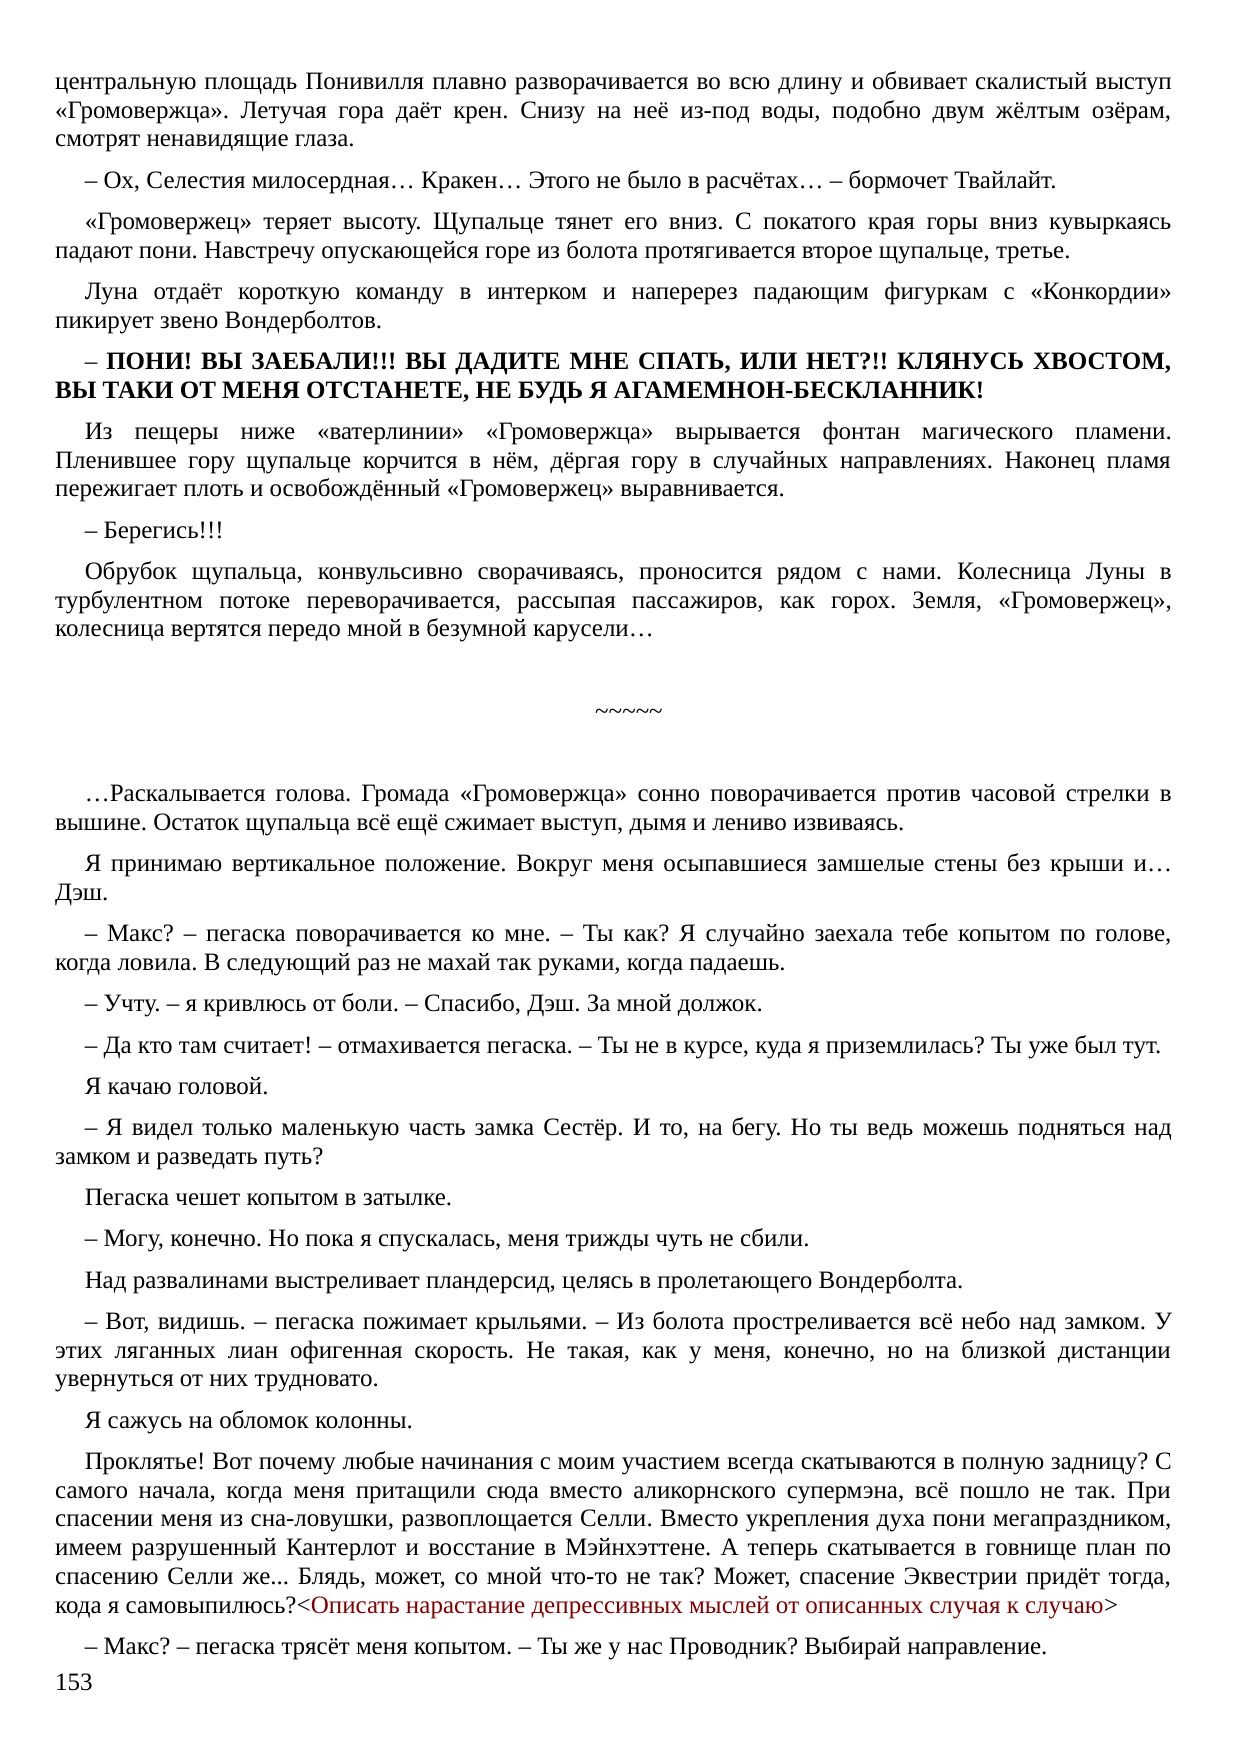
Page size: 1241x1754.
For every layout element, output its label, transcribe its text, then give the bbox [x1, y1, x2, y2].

text …Раскалывается голова. Громада «Громовержца» сонно поворачивается против часовой стрелки в вышине. Остаток щупальца всё ещё сжимает выступ, дымя и лениво извиваясь. [55, 778, 1173, 836]
text Из пещеры ниже «ватерлинии» «Громовержца» вырывается фонтан магического пламени. Пленившее гору щупальце корчится в нём, дёргая гору в случайных направлениях. Наконец пламя пережигает плоть и освобождённый «Громовержец» выравнивается. [55, 416, 1173, 502]
text центральную площадь Понивилля плавно разворачивается во всю длину и обвивает скалистый выступ «Громовержца». Летучая гора даёт крен. Снизу на неё из-под воды, подобно двум жёлтым озёрам, смотрят ненавидящие глаза. [55, 66, 1173, 152]
text – Ох, Селестия милосердная… Кракен… Этого не было в расчётах… – бормочет Твайлайт. [55, 165, 1173, 193]
text – ПОНИ! ВЫ ЗАЕБАЛИ!!! ВЫ ДАДИТЕ МНЕ СПАТЬ, ИЛИ НЕТ?!! КЛЯНУСЬ ХВОСТОМ, ВЫ ТАКИ ОТ МЕНЯ ОТСТАНЕТЕ, НЕ БУДЬ Я АГАМЕМНОН-БЕСКЛАННИК! [55, 346, 1173, 403]
text Обрубок щупальца, конвульсивно сворачиваясь, проносится рядом с нами. Колесница Луны в турбулентном потоке переворачивается, рассыпая пассажиров, как горох. Земля, «Громовержец», колесница вертятся передо мной в безумной карусели… [55, 556, 1173, 642]
text – Да кто там считает! – отмахивается пегаска. – Ты не в курсе, куда я приземлилась? Ты уже был тут. [55, 1030, 1173, 1058]
text Над развалинами выстреливает пландерсид, целясь в пролетающего Вондерболта. [55, 1265, 1173, 1293]
text – Берегись!!! [55, 515, 1173, 543]
text – Учту. – я кривлюсь от боли. – Спасибо, Дэш. За мной должок. [55, 988, 1173, 1017]
text «Громовержец» теряет высоту. Щупальце тянет его вниз. С покатого края горы вниз кувыркаясь падают пони. Навстречу опускающейся горе из болота протягивается второе щупальце, третье. [55, 206, 1173, 263]
text Я сажусь на обломок колонны. [55, 1405, 1173, 1433]
text Пегаска чешет копытом в затылке. [55, 1182, 1173, 1211]
text Я принимаю вертикальное положение. Вокруг меня осыпавшиеся замшелые стены без крыши и… Дэш. [55, 848, 1173, 906]
text Проклятье! Вот почему любые начинания с моим участием всегда скатываются в полную задницу? С самого начала, когда меня притащили сюда вместо аликорнского супермэна, всё пошло не так. При спасении меня из сна-ловушки, развоплощается Селли. Вместо укрепления духа пони мегапраздником, имеем разрушенный Кантерлот и восстание в Мэйнхэттене. А теперь скатывается в говнище план по спасению Селли же... Блядь, может, со мной что-то не так? Может, спасение Эквестрии придёт тогда, кода я самовыпилюсь?<Описать нарастание депрессивных мыслей от описанных случая к случаю> [55, 1446, 1173, 1618]
text Я качаю головой. [55, 1071, 1173, 1100]
text – Вот, видишь. – пегаска пожимает крыльями. – Из болота простреливается всё небо над замком. У этих ляганных лиан офигенная скорость. Не такая, как у меня, конечно, но на близкой дистанции увернуться от них трудновато. [55, 1306, 1173, 1392]
text – Макс? – пегаска поворачивается ко мне. – Ты как? Я случайно заехала тебе копытом по голове, когда ловила. В следующий раз не махай так руками, когда падаешь. [55, 918, 1173, 976]
text – Макс? – пегаска трясёт меня копытом. – Ты же у нас Проводник? Выбирай направление. [55, 1631, 1173, 1660]
text Луна отдаёт короткую команду в интерком и наперерез падающим фигуркам с «Конкордии» пикирует звено Вондерболтов. [55, 276, 1173, 333]
text – Я видел только маленькую часть замка Сестёр. И то, на бегу. Но ты ведь можешь подняться над замком и разведать путь? [55, 1112, 1173, 1170]
text ~~~~~ [55, 696, 1173, 725]
text – Могу, конечно. Но пока я спускалась, меня трижды чуть не сбили. [55, 1223, 1173, 1252]
